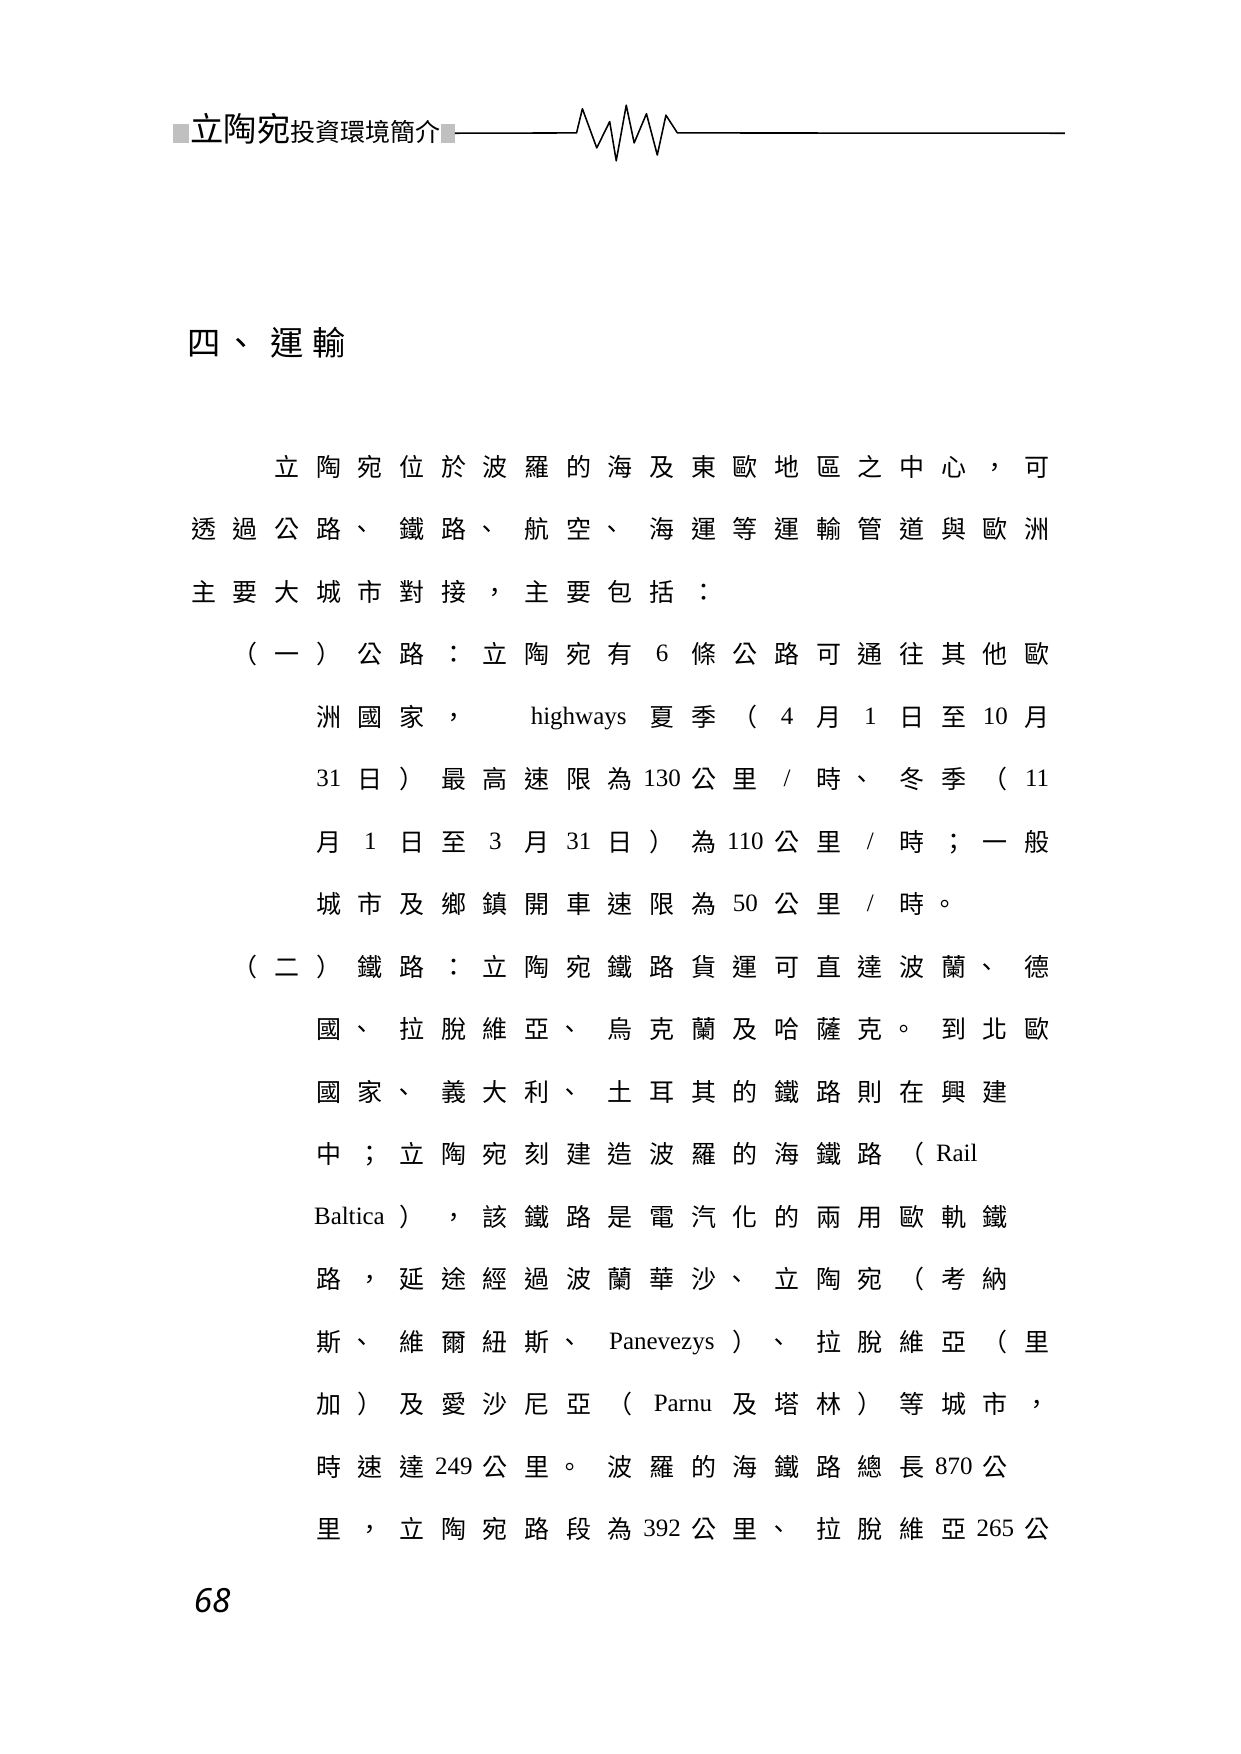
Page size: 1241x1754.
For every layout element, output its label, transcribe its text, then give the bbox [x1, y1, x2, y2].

text 立陶宛位於波羅的海及東歐地區之中心，可透過公路、鐵路、航空、海運等運輸管道與歐洲主要大城市對接，主要包括： [183, 424, 1058, 611]
text 四、運輸 [183, 299, 1058, 361]
text （一）公路：立陶宛有6條公路可通往其他歐洲國家， highways夏季（4月1日至10月31日）最高速限為130公里/時、冬季（11月1日至3月31日）為110公里/時；一般城市及鄉鎮開車速限為50公里/時。 [207, 611, 1058, 924]
text （二）鐵路：立陶宛鐵路貨運可直達波蘭、德國、拉脫維亞、烏克蘭及哈薩克。到北歐國家、義大利、土耳其的鐵路則在興建中；立陶宛刻建造波羅的海鐵路（Rail Baltica），該鐵路是電汽化的兩用歐軌鐵路，延途經過波蘭華沙、立陶宛（考納斯、維爾紐斯、Panevezys）、拉脫維亞（里加）及愛沙尼亞（Parnu及塔林）等城市，時速達249公里。波羅的海鐵路總長870公里，立陶宛路段為392公里、拉脫維亞265公 [207, 924, 1058, 1549]
